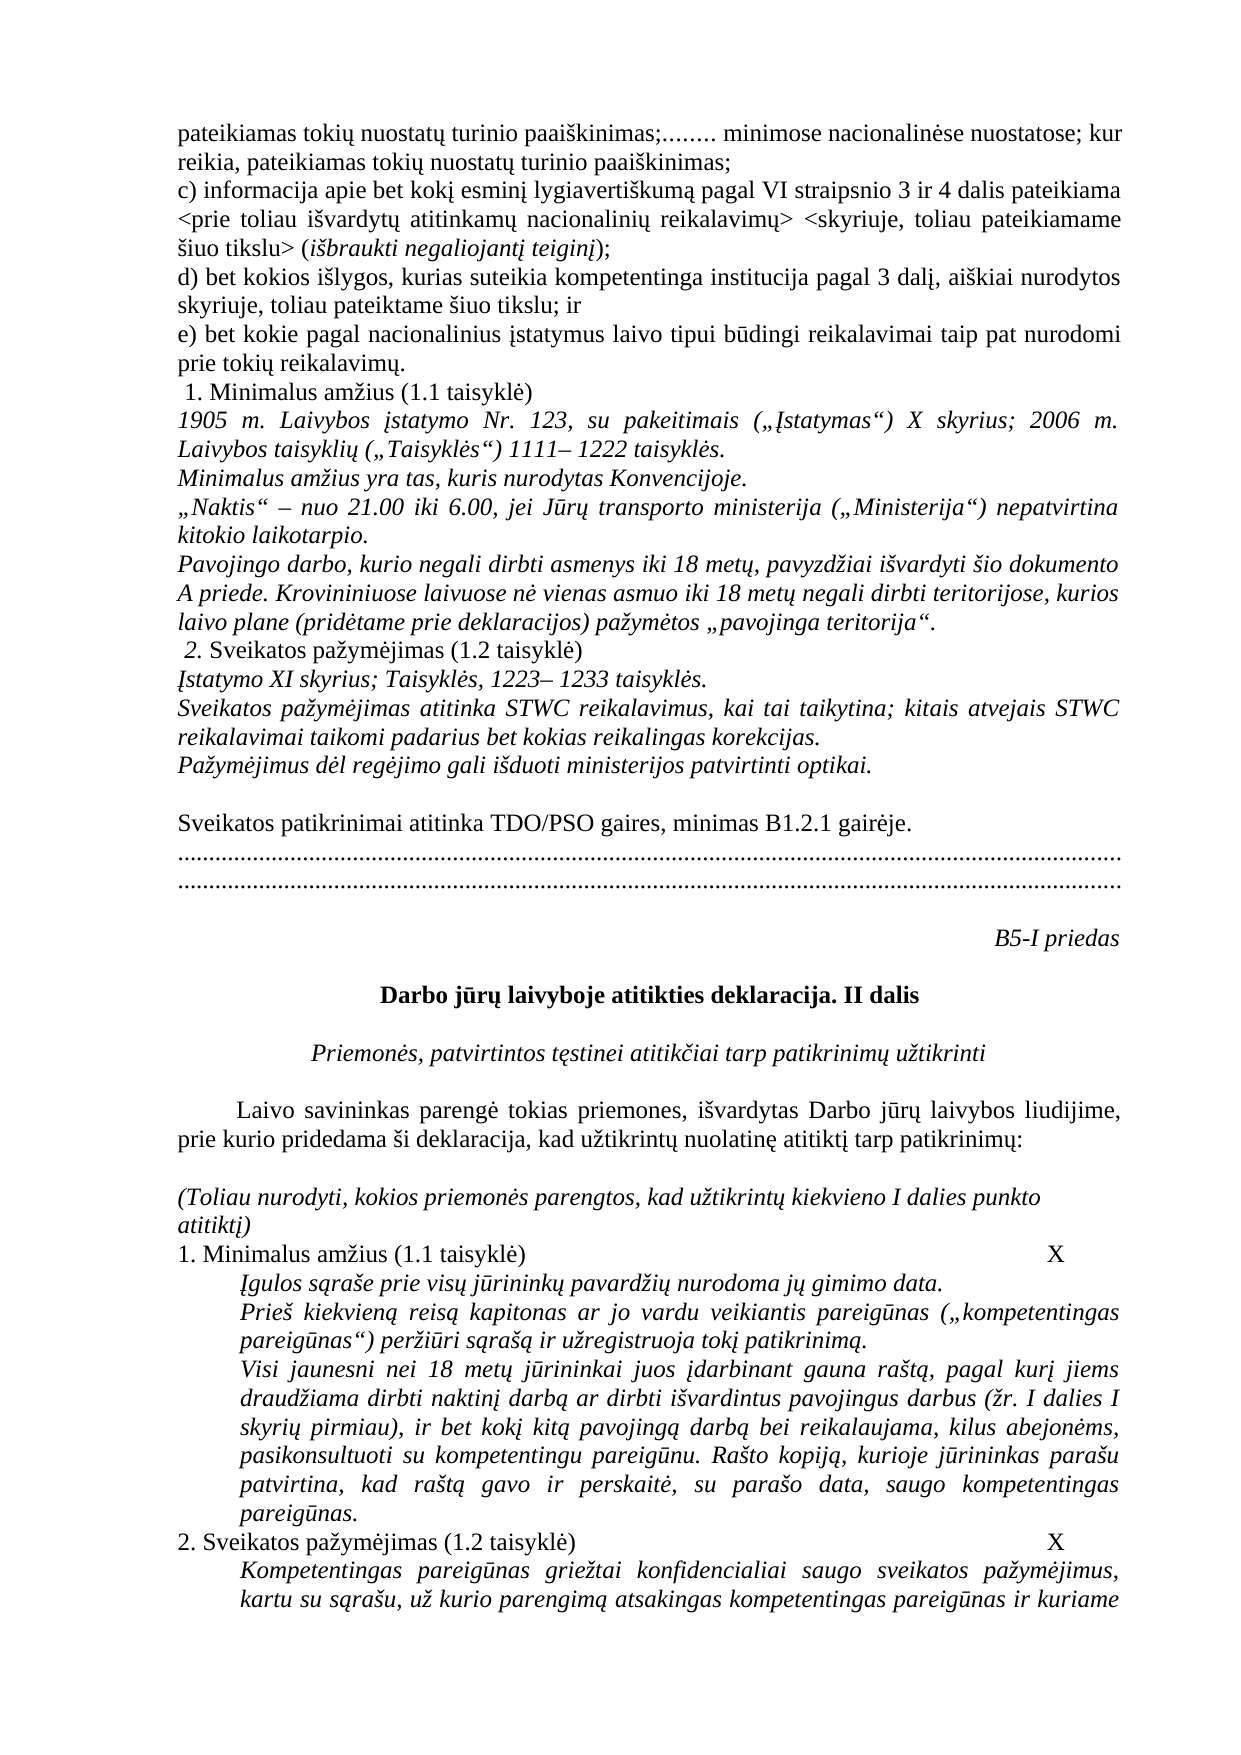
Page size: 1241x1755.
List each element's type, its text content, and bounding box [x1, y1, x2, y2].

text 1. Minimalus amžius (1.1 taisyklė) X [177, 1239, 1122, 1268]
text „Naktis“ – nuo 21.00 iki 6.00, jei Jūrų transporto ministerija („Ministerija“) nepatvirtina kitokio laikotarpio. [177, 492, 1122, 549]
text B5-I priedas [177, 923, 1122, 952]
text Sveikatos pažymėjimas atitinka STWC reikalavimus, kai tai taikytina; kitais atvejais STWC reikalavimai taikomi padarius bet kokias reikalingas korekcijas. [177, 693, 1122, 751]
text pateikiamas tokių nuostatų turinio paaiškinimas; minimose nacionalinėse nuostatose; kur reikia, pateikiamas tokių nuostatų turinio paaiškinimas; [177, 118, 1122, 176]
text Darbo jūrų laivyboje atitikties deklaracija. II dalis [177, 981, 1122, 1009]
text Minimalus amžius yra tas, kuris nurodytas Konvencijoje. [177, 463, 1122, 492]
text (Toliau nurodyti, kokios priemonės parengtos, kad užtikrintų kiekvieno I dalies punkto atitiktį) [177, 1182, 1122, 1239]
text Įgulos sąraše prie visų jūrininkų pavardžių nurodoma jų gimimo data. [240, 1268, 1122, 1297]
text Pažymėjimus dėl regėjimo gali išduoti ministerijos patvirtinti optikai. [177, 751, 1122, 779]
text Laivo savininkas parengė tokias priemones, išvardytas Darbo jūrų laivybos liudijime, prie kurio pridedama ši deklaracija, kad užtikrintų nuolatinę atitiktį tarp patikrinimų: [177, 1096, 1122, 1153]
text d) bet kokios išlygos, kurias suteikia kompetentinga institucija pagal 3 dalį, aiškiai nurodytos skyriuje, toliau pateiktame šiuo tikslu; ir [177, 262, 1122, 319]
text Prieš kiekvieną reisą kapitonas ar jo vardu veikiantis pareigūnas („kompetentingas pareigūnas“) peržiūri sąrašą ir užregistruoja tokį patikrinimą. [240, 1297, 1122, 1354]
text Pavojingo darbo, kurio negali dirbti asmenys iki 18 metų, pavyzdžiai išvardyti šio dokumento A priede. Krovininiuose laivuose nė vienas asmuo iki 18 metų negali dirbti teritorijose, kurios laivo plane (pridėtame prie deklaracijos) pažymėtos „pavojinga teritorija“. [177, 549, 1122, 636]
text Kompetentingas pareigūnas griežtai konfidencialiai saugo sveikatos pažymėjimus, kartu su sąrašu, už kurio parengimą atsakingas kompetentingas pareigūnas ir kuriame [240, 1556, 1122, 1613]
text Visi jaunesni nei 18 metų jūrininkai juos įdarbinant gauna raštą, pagal kurį jiems draudžiama dirbti naktinį darbą ar dirbti išvardintus pavojingus darbus (žr. I dalies I skyrių pirmiau), ir bet kokį kitą pavojingą darbą bei reikalaujama, kilus abejonėms, pasikonsultuoti su kompetentingu pareigūnu. Rašto kopiją, kurioje jūrininkas parašu patvirtina, kad raštą gavo ir perskaitė, su parašo data, saugo kompetentingas pareigūnas. [240, 1354, 1122, 1527]
text Įstatymo XI skyrius; Taisyklės, 1223– 1233 taisyklės. [177, 664, 1122, 693]
text ... [177, 837, 1122, 866]
text ... [177, 866, 1122, 894]
text 1. Minimalus amžius (1.1 taisyklė) [177, 377, 1122, 406]
text 1905 m. Laivybos įstatymo Nr. 123, su pakeitimais („Įstatymas“) X skyrius; 2006 m. Laivybos taisyklių („Taisyklės“) 1111– 1222 taisyklės. [177, 406, 1122, 463]
text c) informacija apie bet kokį esminį lygiavertiškumą pagal VI straipsnio 3 ir 4 dalis pateikiama <prie toliau išvardytų atitinkamų nacionalinių reikalavimų> <skyriuje, toliau pateikiamame šiuo tikslu> (išbraukti negaliojantį teiginį); [177, 176, 1122, 262]
text 2. Sveikatos pažymėjimas (1.2 taisyklė) [177, 636, 1122, 664]
text 2. Sveikatos pažymėjimas (1.2 taisyklė) X [177, 1527, 1122, 1556]
text Sveikatos patikrinimai atitinka TDO/PSO gaires, minimas B1.2.1 gairėje. [177, 808, 1122, 837]
text e) bet kokie pagal nacionalinius įstatymus laivo tipui būdingi reikalavimai taip pat nurodomi prie tokių reikalavimų. [177, 319, 1122, 377]
text Priemonės, patvirtintos tęstinei atitikčiai tarp patikrinimų užtikrinti [177, 1038, 1122, 1067]
